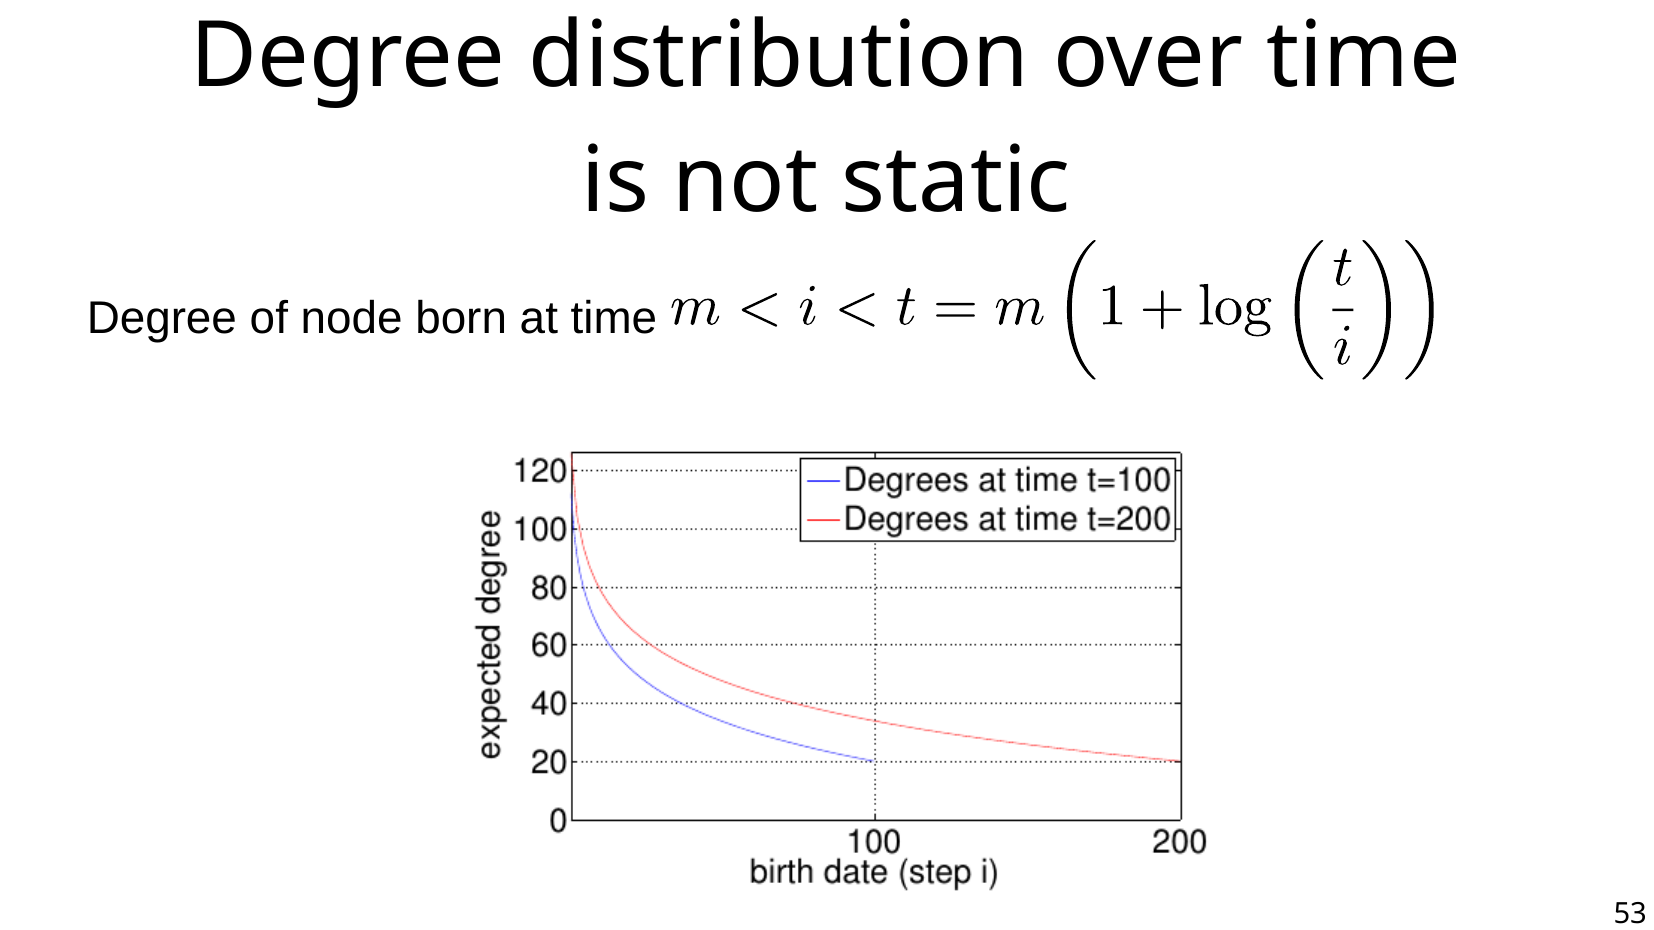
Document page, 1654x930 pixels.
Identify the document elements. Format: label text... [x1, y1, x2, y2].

picture [440, 419, 1248, 916]
title Degree distribution over time is not static [82, 1, 1571, 225]
text_box Degree of node born at time [72, 284, 811, 371]
text_box [669, 240, 1446, 380]
